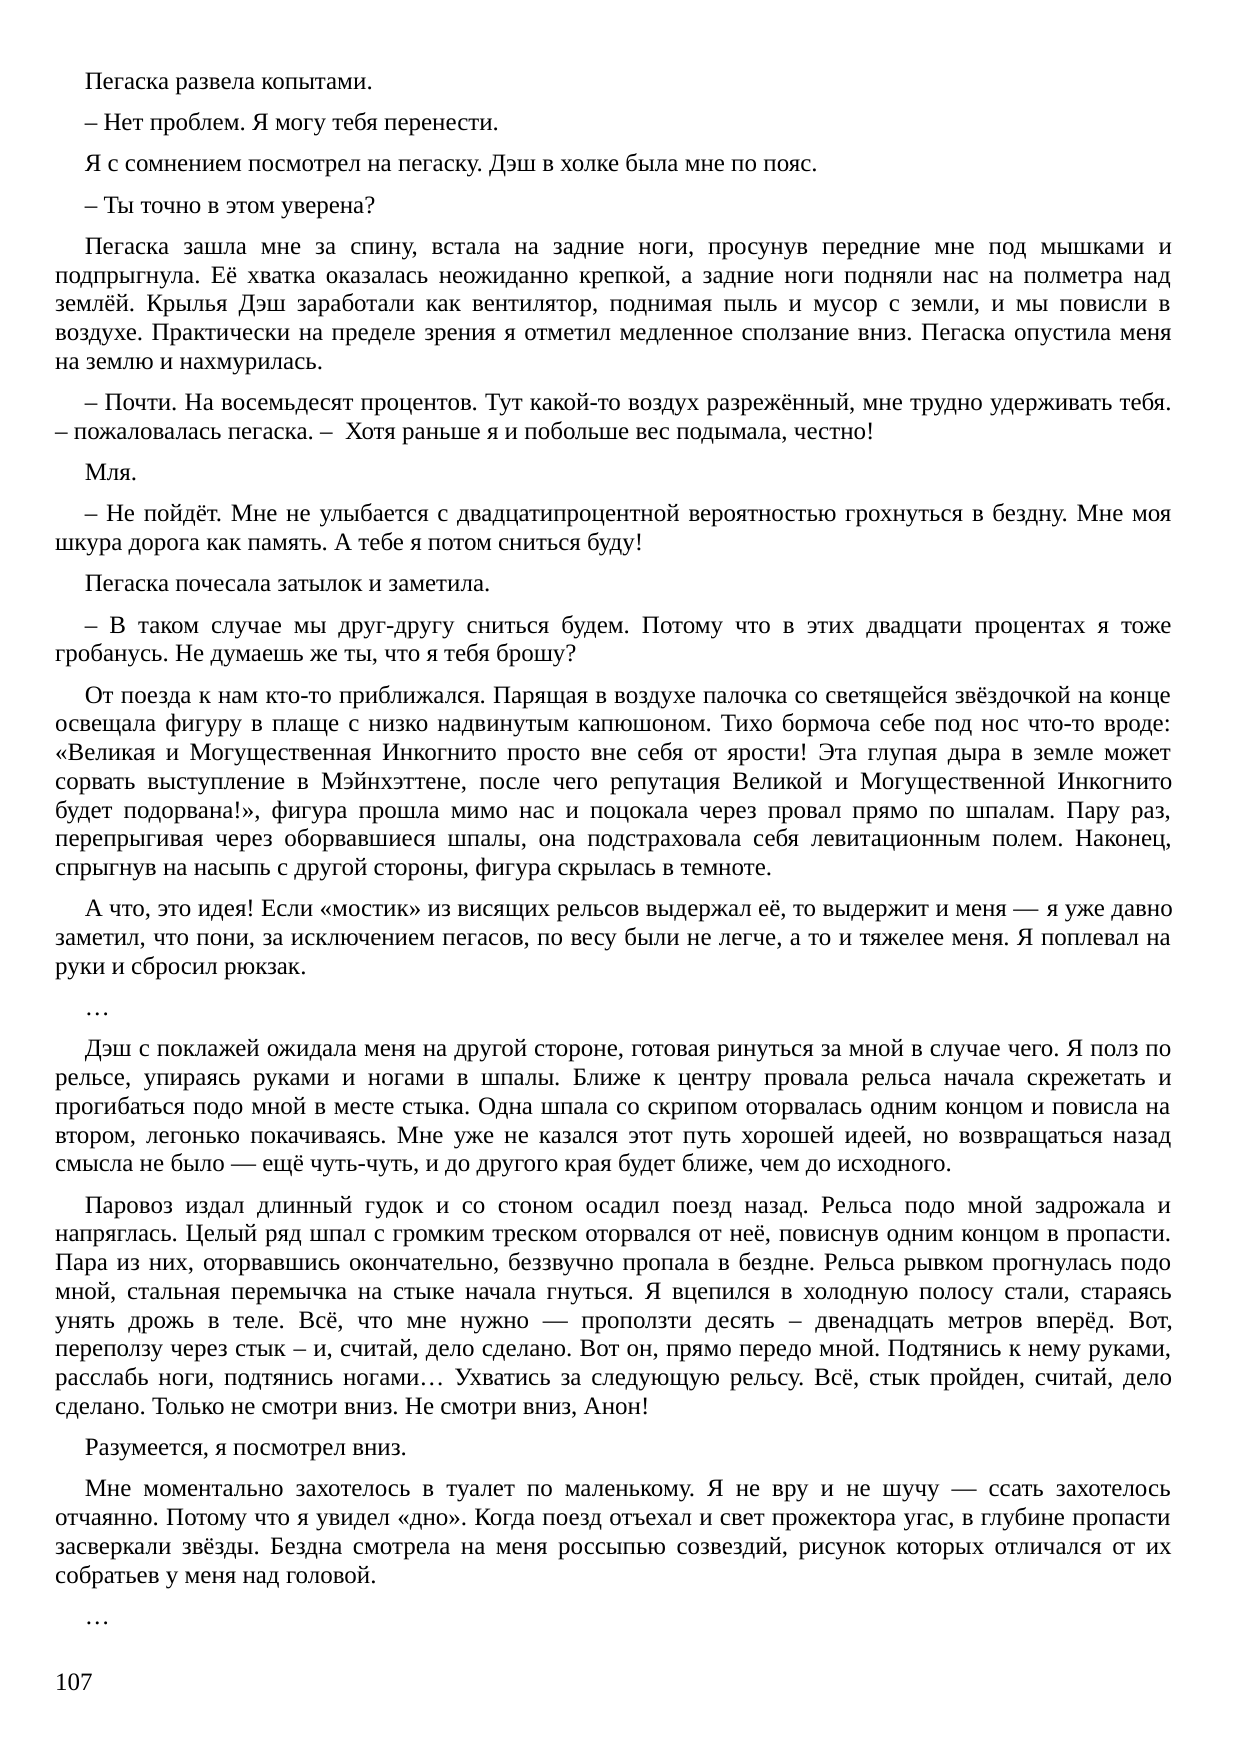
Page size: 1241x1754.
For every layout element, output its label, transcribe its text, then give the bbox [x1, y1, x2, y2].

text … [55, 992, 1173, 1021]
text Пегаска зашла мне за спину, встала на задние ноги, просунув передние мне под мышками и подпрыгнула. Её хватка оказалась неожиданно крепкой, а задние ноги подняли нас на полметра над землёй. Крылья Дэш заработали как вентилятор, поднимая пыль и мусор с земли, и мы повисли в воздухе. Практически на пределе зрения я отметил медленное сползание вниз. Пегаска опустила меня на землю и нахмурилась. [55, 231, 1173, 375]
text Паровоз издал длинный гудок и со стоном осадил поезд назад. Рельса подо мной задрожала и напряглась. Целый ряд шпал с громким треском оторвался от неё, повиснув одним концом в пропасти. Пара из них, оторвавшись окончательно, беззвучно пропала в бездне. Рельса рывком прогнулась подо мной, стальная перемычка на стыке начала гнуться. Я вцепился в холодную полосу стали, стараясь унять дрожь в теле. Всё, что мне нужно — проползти десять – двенадцать метров вперёд. Вот, переползу через стык – и, считай, дело сделано. Вот он, прямо передо мной. Подтянись к нему руками, расслабь ноги, подтянись ногами… Ухватись за следующую рельсу. Всё, стык пройден, считай, дело сделано. Только не смотри вниз. Не смотри вниз, Анон! [55, 1190, 1173, 1420]
text – Не пойдёт. Мне не улыбается с двадцатипроцентной вероятностью грохнуться в бездну. Мне моя шкура дорога как память. А тебе я потом сниться буду! [55, 498, 1173, 556]
text – В таком случае мы друг-другу сниться будем. Потому что в этих двадцати процентах я тоже гробанусь. Не думаешь же ты, что я тебя брошу? [55, 610, 1173, 667]
text Мля. [55, 457, 1173, 486]
text Я с сомнением посмотрел на пегаску. Дэш в холке была мне по пояс. [55, 148, 1173, 177]
text Дэш с поклажей ожидала меня на другой стороне, готовая ринуться за мной в случае чего. Я полз по рельсе, упираясь руками и ногами в шпалы. Ближе к центру провала рельса начала скрежетать и прогибаться подо мной в месте стыка. Одна шпала со скрипом оторвалась одним концом и повисла на втором, легонько покачиваясь. Мне уже не казался этот путь хорошей идеей, но возвращаться назад смысла не было — ещё чуть-чуть, и до другого края будет ближе, чем до исходного. [55, 1033, 1173, 1177]
text – Ты точно в этом уверена? [55, 190, 1173, 218]
text – Нет проблем. Я могу тебя перенести. [55, 107, 1173, 136]
text Мне моментально захотелось в туалет по маленькому. Я не вру и не шучу — ссать захотелось отчаянно. Потому что я увидел «дно». Когда поезд отъехал и свет прожектора угас, в глубине пропасти засверкали звёзды. Бездна смотрела на меня россыпью созвездий, рисунок которых отличался от их собратьев у меня над головой. [55, 1473, 1173, 1588]
text Пегаска почесала затылок и заметила. [55, 568, 1173, 597]
text Разумеется, я посмотрел вниз. [55, 1432, 1173, 1461]
text А что, это идея! Если «мостик» из висящих рельсов выдержал её, то выдержит и меня — я уже давно заметил, что пони, за исключением пегасов, по весу были не легче, а то и тяжелее меня. Я поплевал на руки и сбросил рюкзак. [55, 893, 1173, 980]
text От поезда к нам кто-то приближался. Парящая в воздухе палочка со светящейся звёздочкой на конце освещала фигуру в плаще с низко надвинутым капюшоном. Тихо бормоча себе под нос что-то вроде: «Великая и Могущественная Инкогнито просто вне себя от ярости! Эта глупая дыра в земле может сорвать выступление в Мэйнхэттене, после чего репутация Великой и Могущественной Инкогнито будет подорвана!», фигура прошла мимо нас и поцокала через провал прямо по шпалам. Пару раз, перепрыгивая через оборвавшиеся шпалы, она подстраховала себя левитационным полем. Наконец, спрыгнув на насыпь с другой стороны, фигура скрылась в темноте. [55, 680, 1173, 881]
text … [55, 1601, 1173, 1630]
text Пегаска развела копытами. [55, 66, 1173, 95]
text – Почти. На восемьдесят процентов. Тут какой-то воздух разрежённый, мне трудно удерживать тебя. – пожаловалась пегаска. – Хотя раньше я и побольше вес подымала, честно! [55, 387, 1173, 445]
